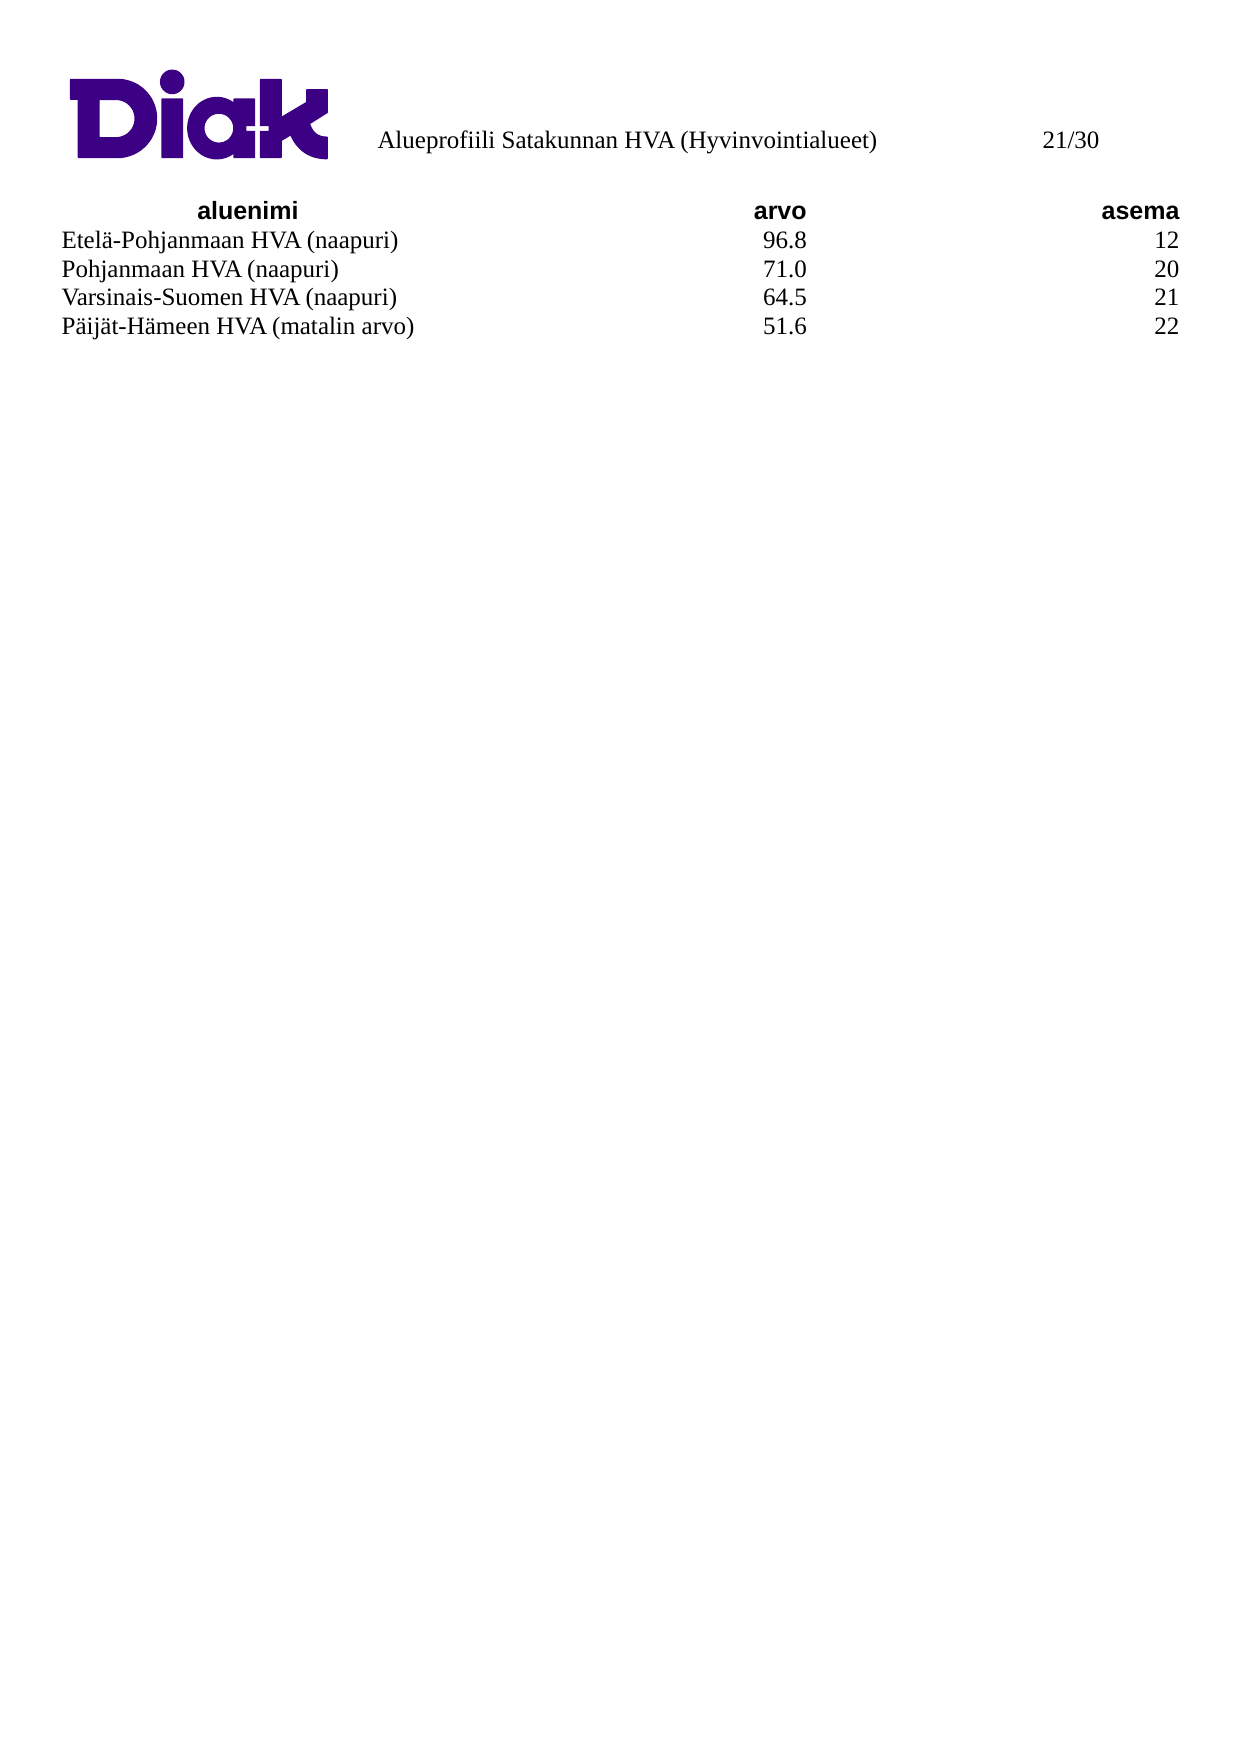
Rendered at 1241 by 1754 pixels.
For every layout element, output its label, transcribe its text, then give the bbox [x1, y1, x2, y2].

table_cell Etelä-Pohjanmaan HVA (naapuri) [61, 225, 434, 254]
table_header asema [806, 196, 1179, 225]
table_header arvo [434, 196, 806, 225]
table_cell 20 [806, 254, 1179, 282]
table_cell Varsinais-Suomen HVA (naapuri) [61, 283, 434, 311]
table_cell 21 [806, 283, 1179, 311]
table_cell Pohjanmaan HVA (naapuri) [61, 254, 434, 282]
table_cell Päijät-Hämeen HVA (matalin arvo) [61, 311, 434, 340]
table_cell 22 [806, 311, 1179, 340]
table_cell 96.8 [434, 225, 806, 254]
table_cell 51.6 [434, 311, 806, 340]
table_cell 71.0 [434, 254, 806, 282]
table_cell 12 [806, 225, 1179, 254]
table_cell 64.5 [434, 283, 806, 311]
table_header aluenimi [61, 196, 434, 225]
